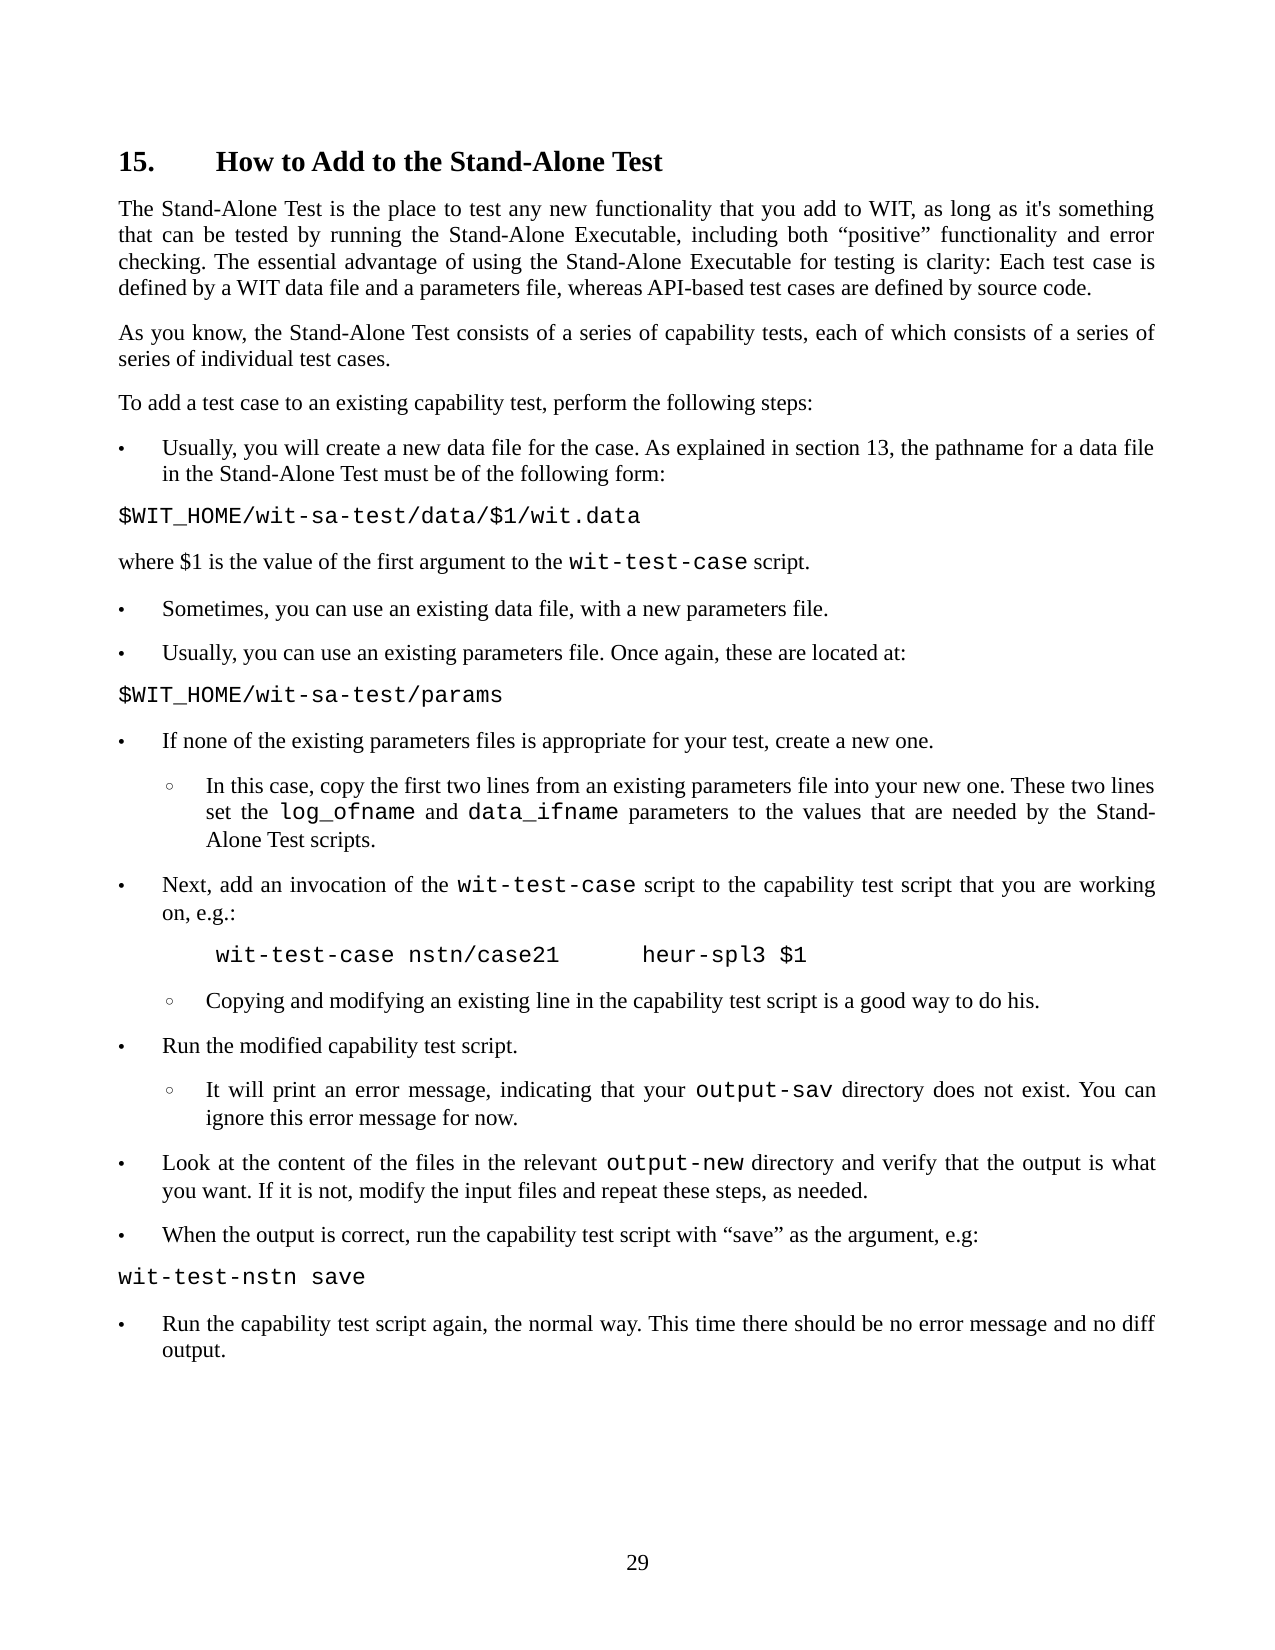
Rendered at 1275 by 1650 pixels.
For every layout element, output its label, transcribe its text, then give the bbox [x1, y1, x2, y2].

list It will print an error message, indicating that your output-sav directory does not exist. You can ignore this error message for now. [162, 1076, 1157, 1131]
text wit-test-case nstn/case21 heur-spl3 $1 [118, 943, 1157, 969]
list Run the modified capability test script. [118, 1032, 1157, 1058]
list Usually, you will create a new data file for the case. As explained in section 13, the pathname for a data file in the Stand-Alone Test must be of the following form: [118, 434, 1157, 486]
list Sometimes, you can use an existing data file, with a new parameters file. [118, 595, 1157, 621]
text To add a test case to an existing capability test, perform the following steps: [118, 389, 1157, 416]
list Next, add an invocation of the wit-test-case script to the capability test script that you are working on, e.g.: [118, 871, 1157, 925]
text $WIT_HOME/wit-sa-test/data/$1/wit.data [118, 504, 1157, 530]
list If none of the existing parameters files is appropriate for your test, create a new one. [118, 727, 1157, 754]
text where $1 is the value of the first argument to the wit-test-case script. [118, 548, 1157, 577]
list When the output is correct, run the capability test script with “save” as the argument, e.g: [118, 1221, 1157, 1248]
list Run the capability test script again, the normal way. This time there should be no error message and no diff output. [118, 1309, 1157, 1362]
list Usually, you can use an existing parameters file. Once again, these are located at: [118, 639, 1157, 665]
text The Stand-Alone Test is the place to test any new functionality that you add to WIT, as long as it's something that can be tested by running the Stand-Alone Executable, including both “positive” functionality and error checking. The essential advantage of using the Stand-Alone Executable for testing is clarity: Each test case is defined by a WIT data file and a parameters file, whereas API-based test cases are defined by source code. [118, 195, 1157, 301]
text wit-test-nstn save [118, 1266, 1157, 1292]
list Look at the content of the files in the relevant output-new directory and verify that the output is what you want. If it is not, modify the input files and repeat these steps, as needed. [118, 1149, 1157, 1203]
list Copying and modifying an existing line in the capability test script is a good way to do his. [162, 987, 1157, 1014]
list In this case, copy the first two lines from an existing parameters file into your new one. These two lines set the log_ofname and data_ifname parameters to the values that are needed by the Stand-Alone Test scripts. [162, 772, 1157, 853]
text $WIT_HOME/wit-sa-test/params [118, 683, 1157, 709]
text As you know, the Stand-Alone Test consists of a series of capability tests, each of which consists of a series of series of individual test cases. [118, 319, 1157, 371]
subtitle How to Add to the Stand-Alone Test [118, 144, 1157, 177]
